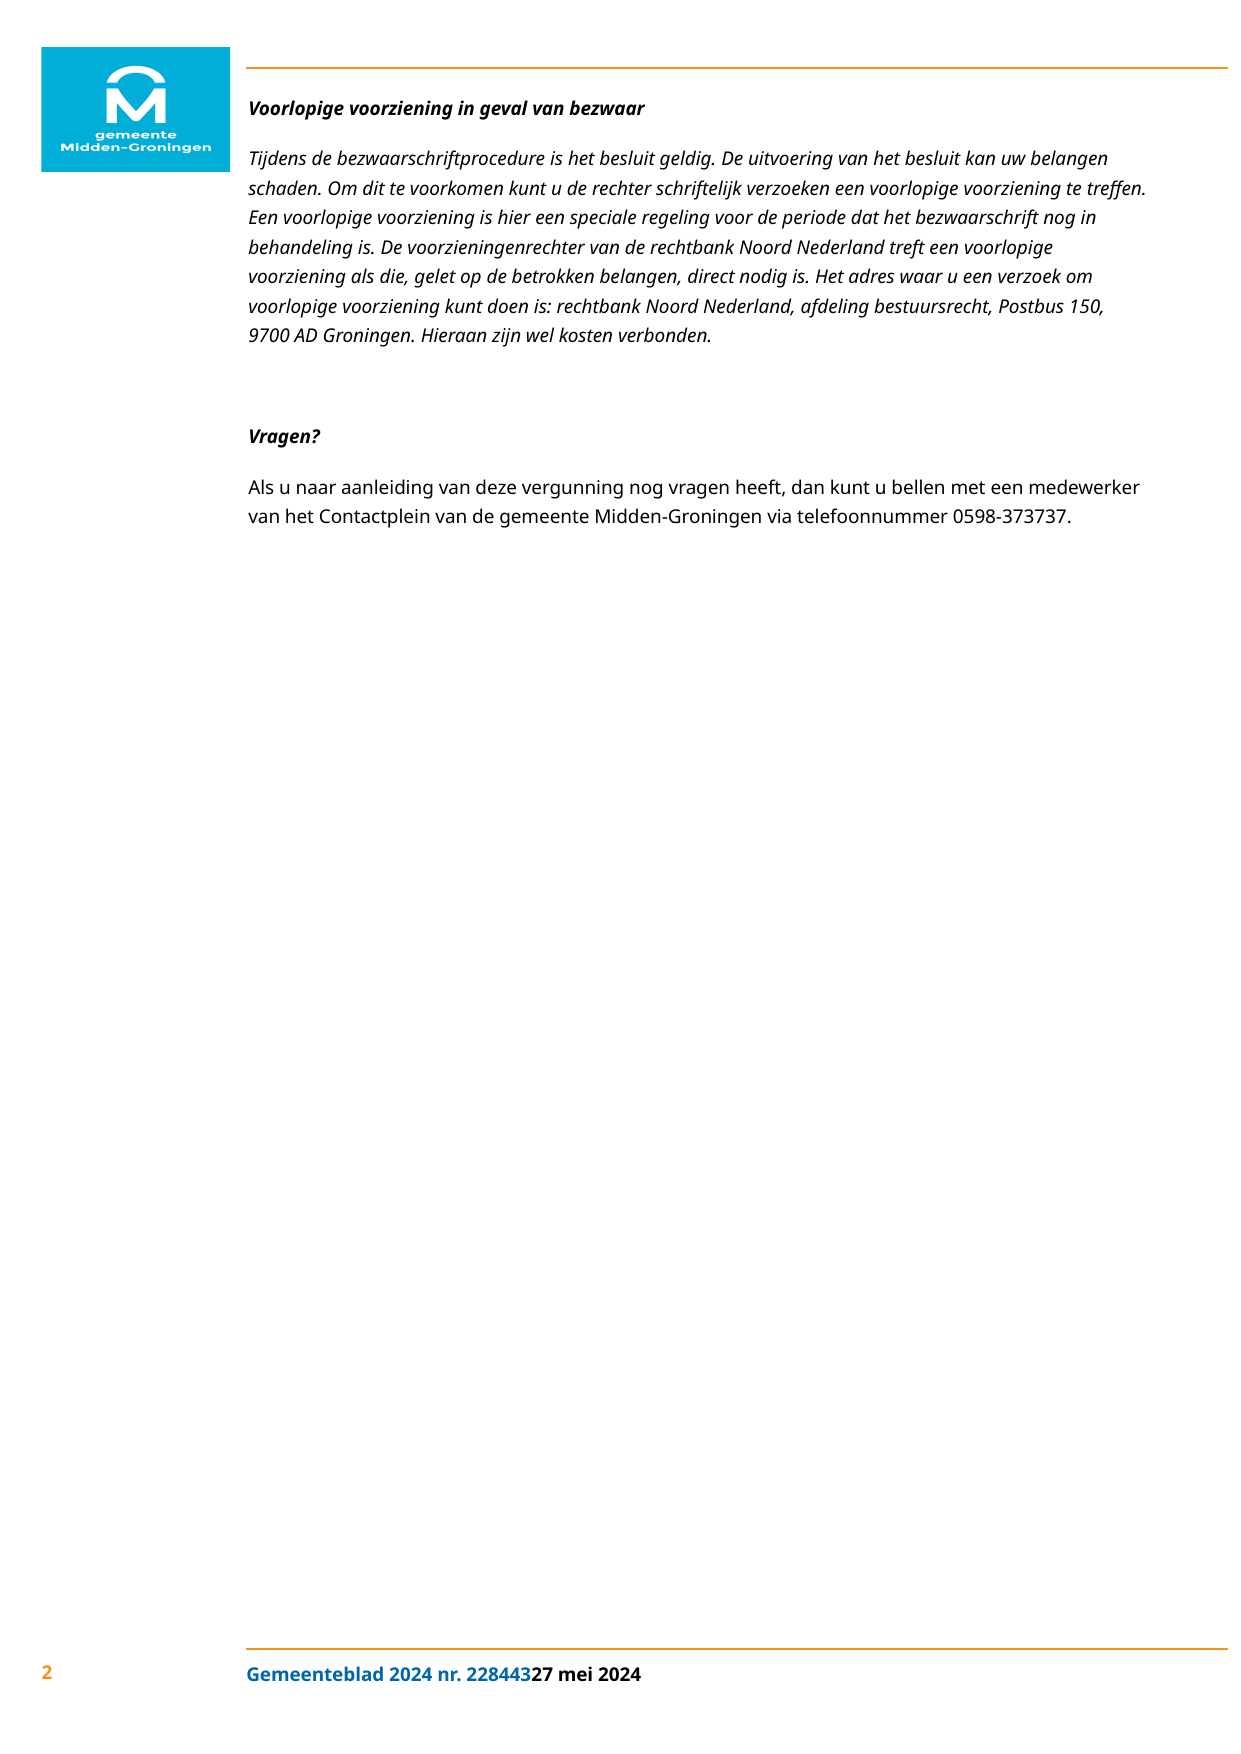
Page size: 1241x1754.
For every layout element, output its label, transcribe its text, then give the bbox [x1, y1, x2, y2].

text Vragen? [248, 423, 1152, 449]
picture [184, 146, 190, 153]
picture [108, 66, 164, 82]
text Voorlopige voorziening in geval van bezwaar [248, 95, 1152, 121]
text Als u naar aanleiding van deze vergunning nog vragen heeft, dan kunt u bellen met een medewerker van het Contactplein van de gemeente Midden-Groningen via telefoonnummer 0598-373737. [248, 474, 1152, 529]
picture [107, 89, 165, 122]
text Tijdens de bezwaarschriftprocedure is het besluit geldig. De uitvoering van het besluit kan uw belangen schaden. Om dit te voorkomen kunt u de rechter schriftelijk verzoeken een voorlopige voorziening te treffen. Een voorlopige voorziening is hier een speciale regeling voor de periode dat het bezwaarschrift nog in behandeling is. De voorzieningenrechter van de rechtbank Noord Nederland treft een voorlopige voorziening als die, gelet op de betrokken belangen, direct nodig is. Het adres waar u een verzoek om voorlopige voorziening kunt doen is: rechtbank Noord Nederland, afdeling bestuursrecht, Postbus 150, 9700 AD Groningen. Hieraan zijn wel kosten verbonden. [248, 145, 1152, 348]
